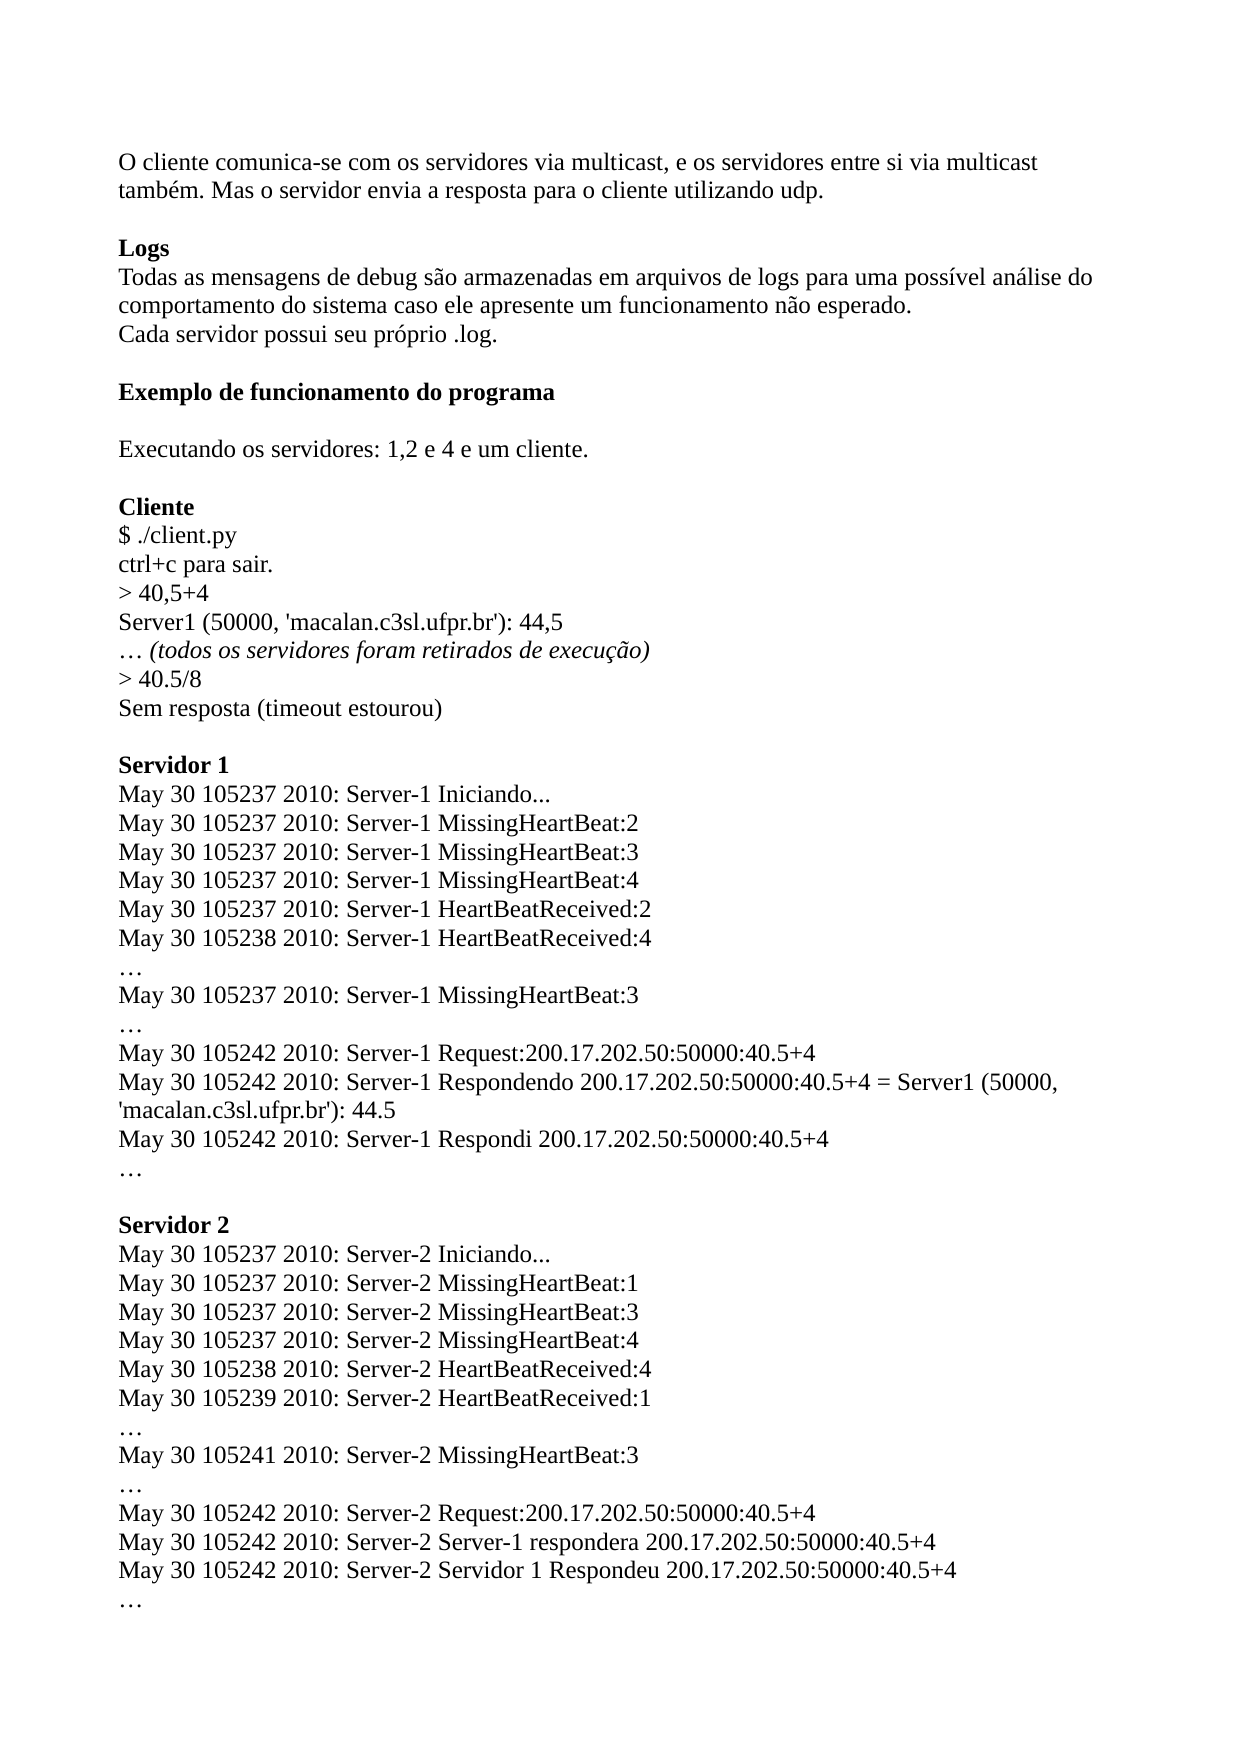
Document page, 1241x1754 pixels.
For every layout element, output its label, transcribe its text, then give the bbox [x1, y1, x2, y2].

text … [118, 1469, 1122, 1498]
text … (todos os servidores foram retirados de execução) [118, 636, 1122, 664]
text May 30 105237 2010: Server-1 MissingHeartBeat:3 [118, 837, 1122, 866]
text Logs Todas as mensagens de debug são armazenadas em arquivos de logs para uma possível análise do comportamento do sistema caso ele apresente um funcionamento não esperado. Cada servidor possui seu próprio .log. [118, 233, 1122, 348]
text Executando os servidores: 1,2 e 4 e um cliente. [118, 434, 1122, 463]
text May 30 105237 2010: Server-2 MissingHeartBeat:4 [118, 1326, 1122, 1354]
text ctrl+c para sair. [118, 549, 1122, 578]
text … [118, 952, 1122, 981]
text May 30 105237 2010: Server-1 MissingHeartBeat:3 [118, 981, 1122, 1009]
text May 30 105242 2010: Server-2 Server-1 respondera 200.17.202.50:50000:40.5+4 [118, 1527, 1122, 1556]
text Servidor 2 [118, 1211, 1122, 1239]
text May 30 105237 2010: Server-1 HeartBeatReceived:2 [118, 894, 1122, 923]
text … [118, 1153, 1122, 1182]
text May 30 105237 2010: Server-2 MissingHeartBeat:3 [118, 1297, 1122, 1326]
text May 30 105237 2010: Server-2 MissingHeartBeat:1 [118, 1268, 1122, 1297]
text Exemplo de funcionamento do programa [118, 377, 1122, 434]
text May 30 105237 2010: Server-2 Iniciando... [118, 1239, 1122, 1268]
text Cliente [118, 492, 1122, 521]
text May 30 105239 2010: Server-2 HeartBeatReceived:1 [118, 1383, 1122, 1412]
text … [118, 1009, 1122, 1038]
text > 40.5/8 [118, 664, 1122, 693]
text May 30 105241 2010: Server-2 MissingHeartBeat:3 [118, 1441, 1122, 1469]
text May 30 105237 2010: Server-1 Iniciando... [118, 779, 1122, 808]
text May 30 105242 2010: Server-1 Respondi 200.17.202.50:50000:40.5+4 [118, 1124, 1122, 1153]
text May 30 105237 2010: Server-1 MissingHeartBeat:4 [118, 866, 1122, 894]
text May 30 105242 2010: Server-2 Servidor 1 Respondeu 200.17.202.50:50000:40.5+4 [118, 1556, 1122, 1584]
text May 30 105237 2010: Server-1 MissingHeartBeat:2 [118, 808, 1122, 837]
text May 30 105238 2010: Server-2 HeartBeatReceived:4 [118, 1354, 1122, 1383]
text May 30 105238 2010: Server-1 HeartBeatReceived:4 [118, 923, 1122, 952]
text Server1 (50000, 'macalan.c3sl.ufpr.br'): 44,5 [118, 607, 1122, 636]
text May 30 105242 2010: Server-1 Request:200.17.202.50:50000:40.5+4 [118, 1038, 1122, 1067]
text > 40,5+4 [118, 578, 1122, 607]
text … [118, 1412, 1122, 1441]
text $ ./client.py [118, 521, 1122, 549]
text … [118, 1584, 1122, 1613]
text O cliente comunica-se com os servidores via multicast, e os servidores entre si via multicast também. Mas o servidor envia a resposta para o cliente utilizando udp. [118, 118, 1122, 204]
text May 30 105242 2010: Server-1 Respondendo 200.17.202.50:50000:40.5+4 = Server1 (50000, 'macalan.c3sl.ufpr.br'): 44.5 [118, 1067, 1122, 1124]
text May 30 105242 2010: Server-2 Request:200.17.202.50:50000:40.5+4 [118, 1498, 1122, 1527]
text Sem resposta (timeout estourou) Servidor 1 [118, 693, 1122, 779]
